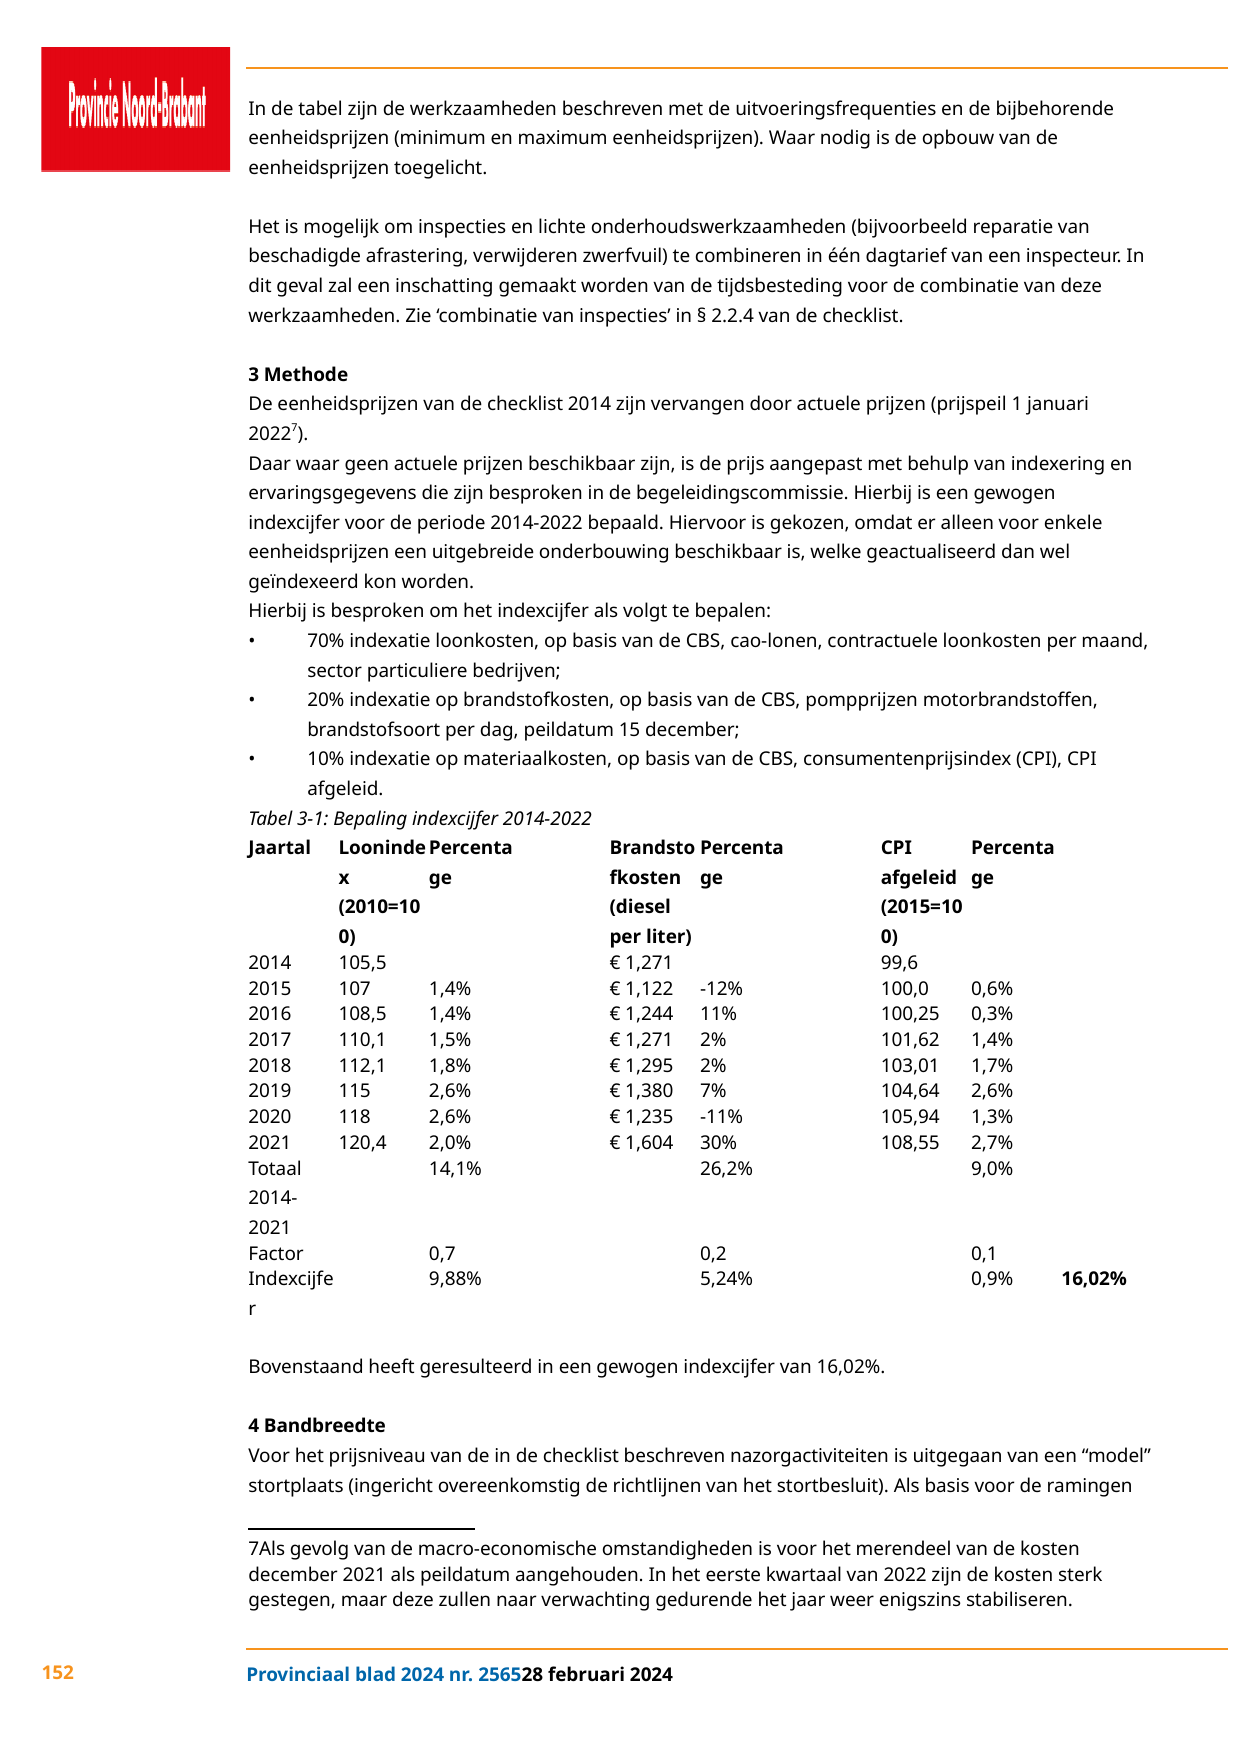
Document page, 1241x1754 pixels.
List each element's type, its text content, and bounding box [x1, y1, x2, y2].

list 20% indexatie op brandstofkosten, op basis van de CBS, pompprijzen motorbrandstoffen, brandstofsoort per dag, peildatum 15 december; [248, 686, 1152, 742]
table_cell 9,0% [971, 1155, 1061, 1240]
table_cell [790, 1052, 881, 1078]
text Daar waar geen actuele prijzen beschikbaar zijn, is de prijs aangepast met behulp van indexering en ervaringsgegevens die zijn besproken in de begeleidingscommissie. Hierbij is een gewogen indexcijfer voor de periode 2014-2022 bepaald. Hiervoor is gekozen, omdat er alleen voor enkele eenheidsprijzen een uitgebreide onderbouwing beschikbaar is, welke geactualiseerd dan wel geïndexeerd kon worden. [248, 450, 1152, 594]
table_cell [790, 1078, 881, 1103]
table_cell [790, 1026, 881, 1052]
table_cell 11% [700, 1000, 790, 1026]
table_cell [609, 1240, 700, 1265]
text 4 Bandbreedte [248, 1413, 1152, 1438]
table_cell [790, 1265, 881, 1321]
table_cell 100,25 [881, 1000, 971, 1026]
table_cell [790, 1103, 881, 1129]
text In de tabel zijn de werkzaamheden beschreven met de uitvoeringsfrequenties en de bijbehorende eenheidsprijzen (minimum en maximum eenheidsprijzen). Waar nodig is de opbouw van de eenheidsprijzen toegelicht. [248, 95, 1152, 180]
table_cell [881, 1155, 971, 1240]
table_header Percentage [429, 835, 519, 949]
table_cell 0,3% [971, 1000, 1061, 1026]
table_cell [971, 949, 1061, 975]
table_cell [338, 1155, 429, 1240]
table_cell [1061, 1240, 1152, 1265]
table_cell [790, 1240, 881, 1265]
table_cell [881, 1265, 971, 1321]
text Tabel 3-1: Bepaling indexcijfer 2014-2022 [248, 805, 1152, 831]
table_cell 108,5 [338, 1000, 429, 1026]
table_cell € 1,271 [609, 949, 700, 975]
table_cell 2021 [248, 1129, 338, 1155]
table_cell [338, 1240, 429, 1265]
table_cell [519, 975, 609, 1000]
table_cell [519, 1129, 609, 1155]
table_cell -12% [700, 975, 790, 1000]
table_header Loonindex (2010=100) [338, 835, 429, 949]
table_header [519, 835, 609, 949]
table_cell 2,6% [971, 1078, 1061, 1103]
table_cell 120,4 [338, 1129, 429, 1155]
table_cell [1061, 1000, 1152, 1026]
table_cell 115 [338, 1078, 429, 1103]
text Het is mogelijk om inspecties en lichte onderhoudswerkzaamheden (bijvoorbeeld reparatie van beschadigde afrastering, verwijderen zwerfvuil) te combineren in één dagtarief van een inspecteur. In dit geval zal een inschatting gemaakt worden van de tijdsbesteding voor de combinatie van deze werkzaamheden. Zie ‘combinatie van inspecties’ in § 2.2.4 van de checklist. [248, 213, 1152, 328]
table_cell [519, 1078, 609, 1103]
table_header [790, 835, 881, 949]
table_cell 7% [700, 1078, 790, 1103]
table_cell -11% [700, 1103, 790, 1129]
table_cell € 1,380 [609, 1078, 700, 1103]
table_cell [519, 949, 609, 975]
table_cell [1061, 949, 1152, 975]
table_cell 2014 [248, 949, 338, 975]
picture [41, 47, 231, 172]
table_cell [519, 1103, 609, 1129]
table_cell 2,6% [429, 1103, 519, 1129]
table_cell 103,01 [881, 1052, 971, 1078]
table_cell [790, 1155, 881, 1240]
table_cell [519, 1265, 609, 1321]
text Voor het prijsniveau van de in de checklist beschreven nazorgactiviteiten is uitgegaan van een “model” stortplaats (ingericht overeenkomstig de richtlijnen van het stortbesluit). Als basis voor de ramingen [248, 1442, 1152, 1498]
table_cell 0,6% [971, 975, 1061, 1000]
table_header Jaartal [248, 835, 338, 949]
table_cell 99,6 [881, 949, 971, 975]
table_cell 14,1% [429, 1155, 519, 1240]
table_header Percentage [971, 835, 1061, 949]
text Bovenstaand heeft geresulteerd in een gewogen indexcijfer van 16,02%. [248, 1353, 1152, 1379]
table_cell [790, 949, 881, 975]
list 70% indexatie loonkosten, op basis van de CBS, cao-lonen, contractuele loonkosten per maand, sector particuliere bedrijven; [248, 627, 1152, 683]
table_cell € 1,604 [609, 1129, 700, 1155]
table_cell 0,1 [971, 1240, 1061, 1265]
table_cell € 1,271 [609, 1026, 700, 1052]
table_cell 1,5% [429, 1026, 519, 1052]
table_cell 9,88% [429, 1265, 519, 1321]
table_cell [609, 1155, 700, 1240]
table_cell € 1,244 [609, 1000, 700, 1026]
list 10% indexatie op materiaalkosten, op basis van de CBS, consumentenprijsindex (CPI), CPI afgeleid. [248, 746, 1152, 801]
text Als gevolg van de macro-economische omstandigheden is voor het merendeel van de kosten december 2021 als peildatum aangehouden. In het eerste kwartaal van 2022 zijn de kosten sterk gestegen, maar deze zullen naar verwachting gedurende het jaar weer enigszins stabiliseren. [248, 1535, 1152, 1612]
table_cell [1061, 1155, 1152, 1240]
table_cell [881, 1240, 971, 1265]
table_cell 2015 [248, 975, 338, 1000]
table_header Brandstofkosten (diesel per liter) [609, 835, 700, 949]
table_cell 1,7% [971, 1052, 1061, 1078]
table_cell 0,9% [971, 1265, 1061, 1321]
table_cell [1061, 1103, 1152, 1129]
table_cell [519, 1000, 609, 1026]
table_cell 2% [700, 1026, 790, 1052]
table_cell Totaal 2014-2021 [248, 1155, 338, 1240]
table_cell 1,8% [429, 1052, 519, 1078]
table_cell [519, 1026, 609, 1052]
table_cell 2019 [248, 1078, 338, 1103]
table_cell € 1,122 [609, 975, 700, 1000]
table_header Percentage [700, 835, 790, 949]
table_cell 30% [700, 1129, 790, 1155]
text Hierbij is besproken om het indexcijfer als volgt te bepalen: [248, 598, 1152, 623]
table_cell 5,24% [700, 1265, 790, 1321]
table_cell 2,0% [429, 1129, 519, 1155]
table_cell € 1,235 [609, 1103, 700, 1129]
text De eenheidsprijzen van de checklist 2014 zijn vervangen door actuele prijzen (prijspeil 1 januari 2022). [248, 391, 1152, 446]
table_cell [790, 1000, 881, 1026]
table_cell 101,62 [881, 1026, 971, 1052]
table_cell [790, 975, 881, 1000]
table_cell [1061, 1026, 1152, 1052]
table_cell 2,6% [429, 1078, 519, 1103]
table_cell 0,7 [429, 1240, 519, 1265]
table_cell [1061, 1129, 1152, 1155]
table_cell 2,7% [971, 1129, 1061, 1155]
table_cell Factor [248, 1240, 338, 1265]
table_cell 2018 [248, 1052, 338, 1078]
table_cell Indexcijfer [248, 1265, 338, 1321]
table_cell 110,1 [338, 1026, 429, 1052]
table_cell [338, 1265, 429, 1321]
table_cell 2020 [248, 1103, 338, 1129]
table_cell 100,0 [881, 975, 971, 1000]
table_cell [790, 1129, 881, 1155]
table_cell 2% [700, 1052, 790, 1078]
table_cell 107 [338, 975, 429, 1000]
table_cell 105,5 [338, 949, 429, 975]
table_cell 118 [338, 1103, 429, 1129]
table_cell 104,64 [881, 1078, 971, 1103]
table_cell 2017 [248, 1026, 338, 1052]
table_cell 16,02% [1061, 1265, 1152, 1321]
table_cell 105,94 [881, 1103, 971, 1129]
table_cell [429, 949, 519, 975]
table_cell 112,1 [338, 1052, 429, 1078]
table_cell 1,4% [429, 1000, 519, 1026]
table_cell 26,2% [700, 1155, 790, 1240]
table_cell 1,3% [971, 1103, 1061, 1129]
table_cell [700, 949, 790, 975]
table_header CPI afgeleid (2015=100) [881, 835, 971, 949]
table_cell 2016 [248, 1000, 338, 1026]
table_cell 108,55 [881, 1129, 971, 1155]
table_cell [519, 1052, 609, 1078]
table_cell 0,2 [700, 1240, 790, 1265]
table_cell 1,4% [429, 975, 519, 1000]
table_cell € 1,295 [609, 1052, 700, 1078]
table_cell [519, 1155, 609, 1240]
table_header [1061, 835, 1152, 949]
table_cell [1061, 1078, 1152, 1103]
table_cell [1061, 1052, 1152, 1078]
table_cell [519, 1240, 609, 1265]
text 3 Methode [248, 361, 1152, 387]
table_cell [1061, 975, 1152, 1000]
table_cell 1,4% [971, 1026, 1061, 1052]
table_cell [609, 1265, 700, 1321]
